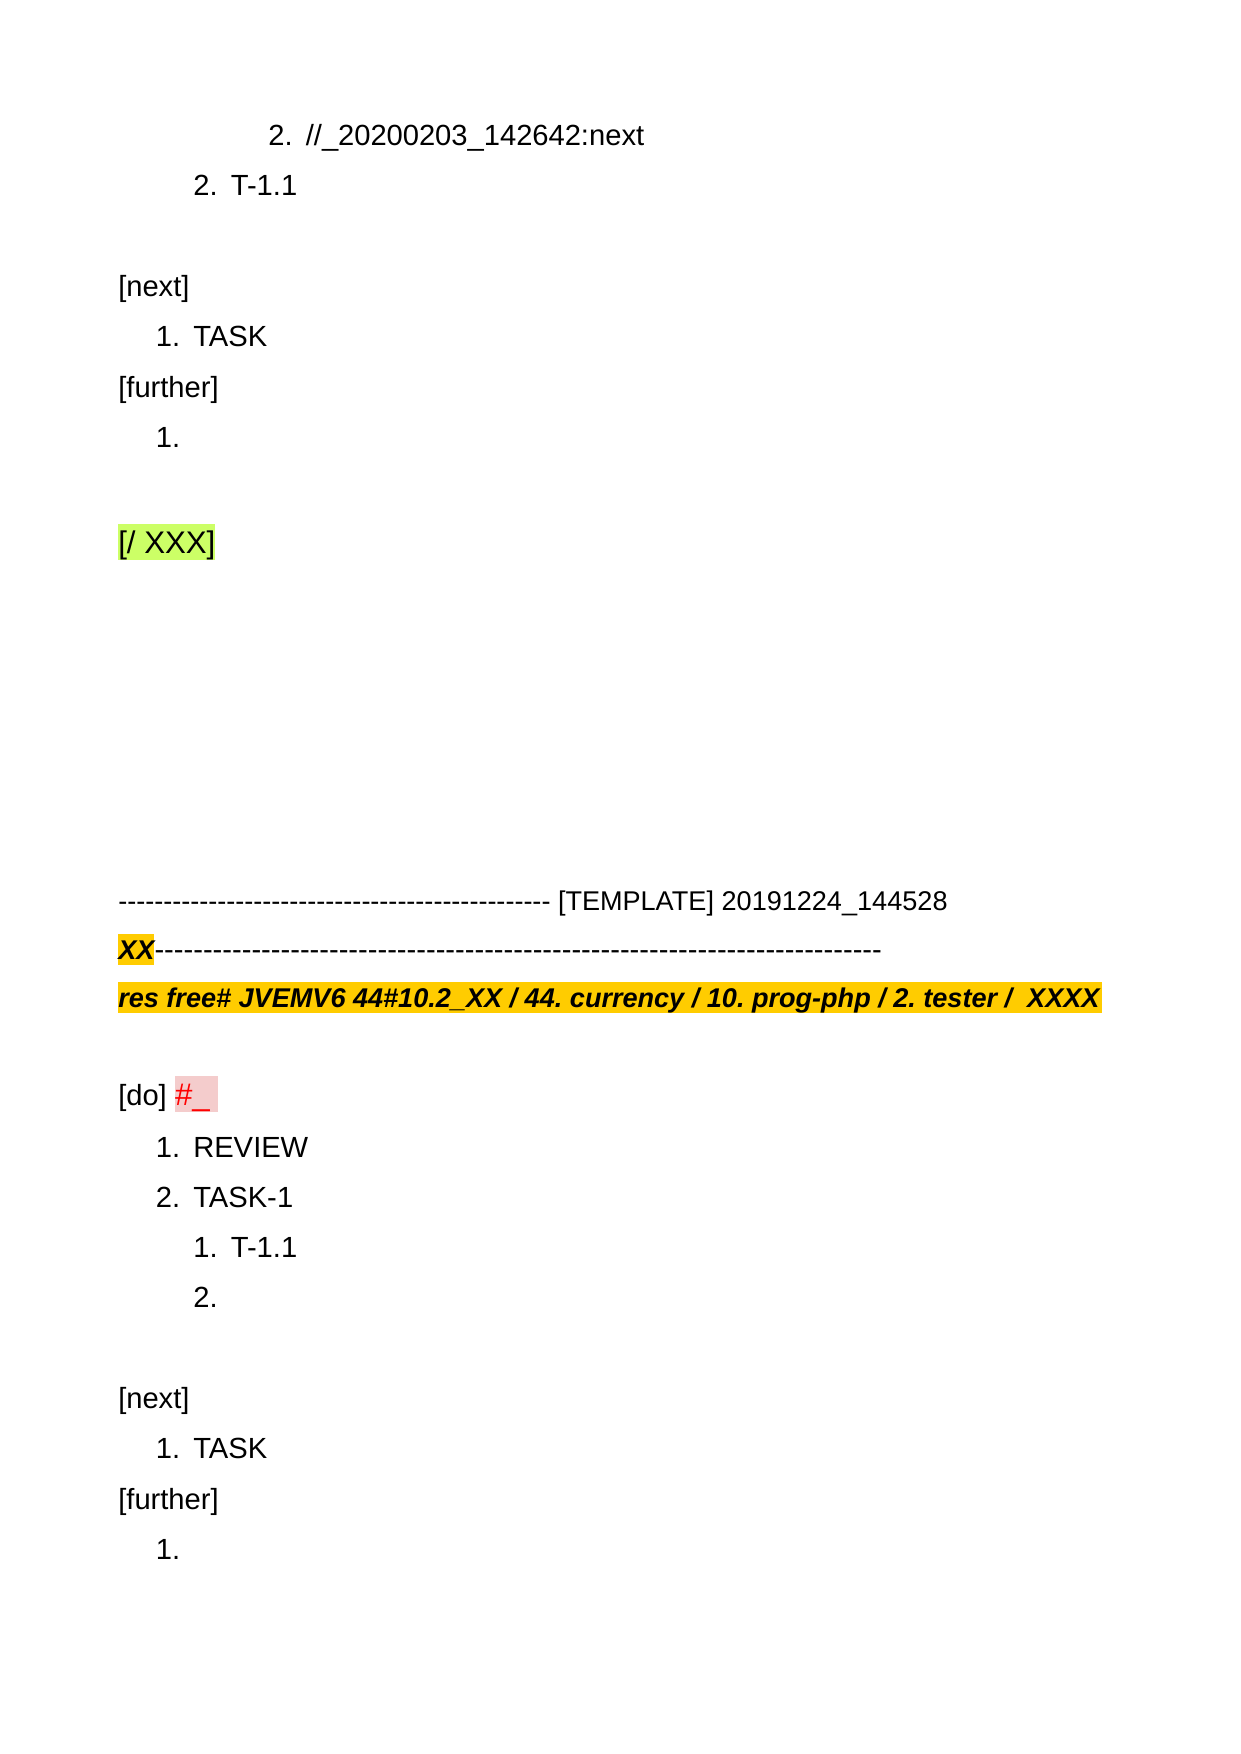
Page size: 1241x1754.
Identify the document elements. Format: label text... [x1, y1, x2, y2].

text [/ XXX] [118, 470, 1122, 560]
text [next] [118, 269, 1122, 303]
text res free# JVEMV6 44#10.2_XX / 44. currency / 10. prog-php / 2. tester / XXXX [118, 982, 1122, 1013]
list //_20200203_142642:next [268, 118, 1122, 152]
text XX--------------------------------------------------------------------------- [118, 932, 1122, 965]
list TASK [156, 319, 1122, 353]
text [further] [118, 1482, 1122, 1515]
text ------------------------------------------------ [TEMPLATE] 20191224_144528 [118, 885, 1122, 916]
text [118, 1582, 1122, 1618]
list T-1.1 [193, 1230, 1122, 1264]
list T-1.1 [193, 168, 1122, 202]
text [further] [118, 370, 1122, 403]
list TASK-1 [156, 1180, 1122, 1213]
text [next] [118, 1381, 1122, 1415]
list TASK [156, 1431, 1122, 1465]
text [do] #_ [118, 1076, 1122, 1112]
list REVIEW [156, 1129, 1122, 1163]
